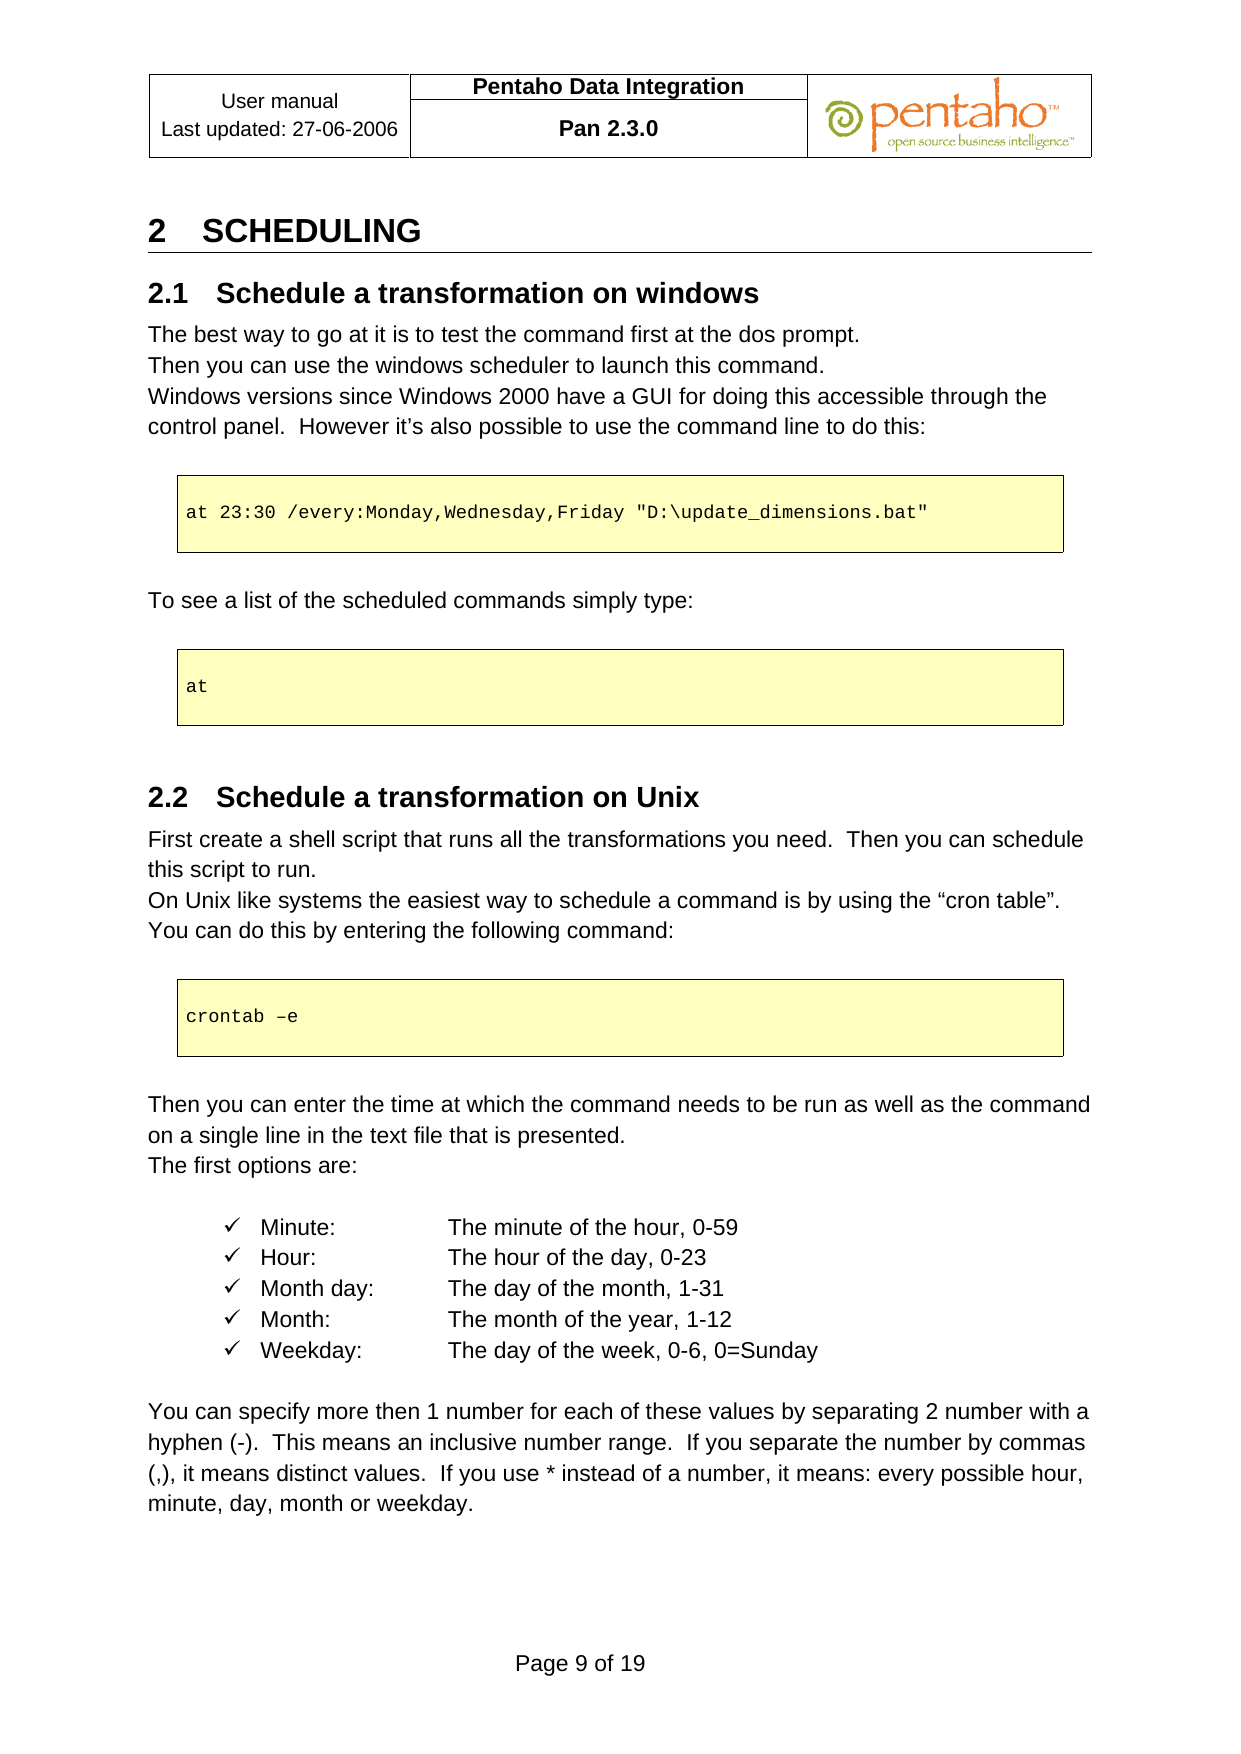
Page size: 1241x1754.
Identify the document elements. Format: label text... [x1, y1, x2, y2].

text The best way to go at it is to test the command first at the dos prompt. [148, 322, 1092, 348]
text at 23:30 /every:Monday,Wednesday,Friday "D:\update_dimensions.bat" [178, 501, 1063, 524]
list Month day: The day of the month, 1-31 [223, 1276, 1092, 1302]
subtitle Schedule a transformation on windows [148, 277, 1092, 310]
text First create a shell script that runs all the transformations you need. Then you can schedule this script to run. [148, 826, 1092, 882]
text You can specify more then 1 number for each of these values by separating 2 number with a hyphen (-). This means an inclusive number range. If you separate the number by commas (,), it means distinct values. If you use * instead of a number, it means: every possible hour, minute, day, month or weekday. [148, 1399, 1092, 1516]
subtitle Schedule a transformation on Unix [148, 781, 1092, 814]
subtitle Scheduling [148, 213, 1092, 252]
list Hour: The hour of the day, 0-23 [223, 1245, 1092, 1271]
text The first options are: [148, 1153, 1092, 1178]
text crontab –e [178, 1005, 1063, 1028]
text Then you can use the windows scheduler to launch this command. [148, 353, 1092, 378]
text Windows versions since Windows 2000 have a GUI for doing this accessible through the control panel. However it’s also possible to use the command line to do this: [148, 383, 1092, 439]
list Month: The month of the year, 1-12 [223, 1307, 1092, 1332]
text To see a list of the scheduled commands simply type: [148, 588, 1092, 613]
text Then you can enter the time at which the command needs to be run as well as the command on a single line in the text file that is presented. [148, 1092, 1092, 1148]
text at [178, 674, 1063, 698]
list Weekday: The day of the week, 0-6, 0=Sunday [223, 1337, 1092, 1363]
list Minute: The minute of the hour, 0-59 [223, 1214, 1092, 1240]
text On Unix like systems the easiest way to schedule a command is by using the “cron table”. You can do this by entering the following command: [148, 887, 1092, 944]
